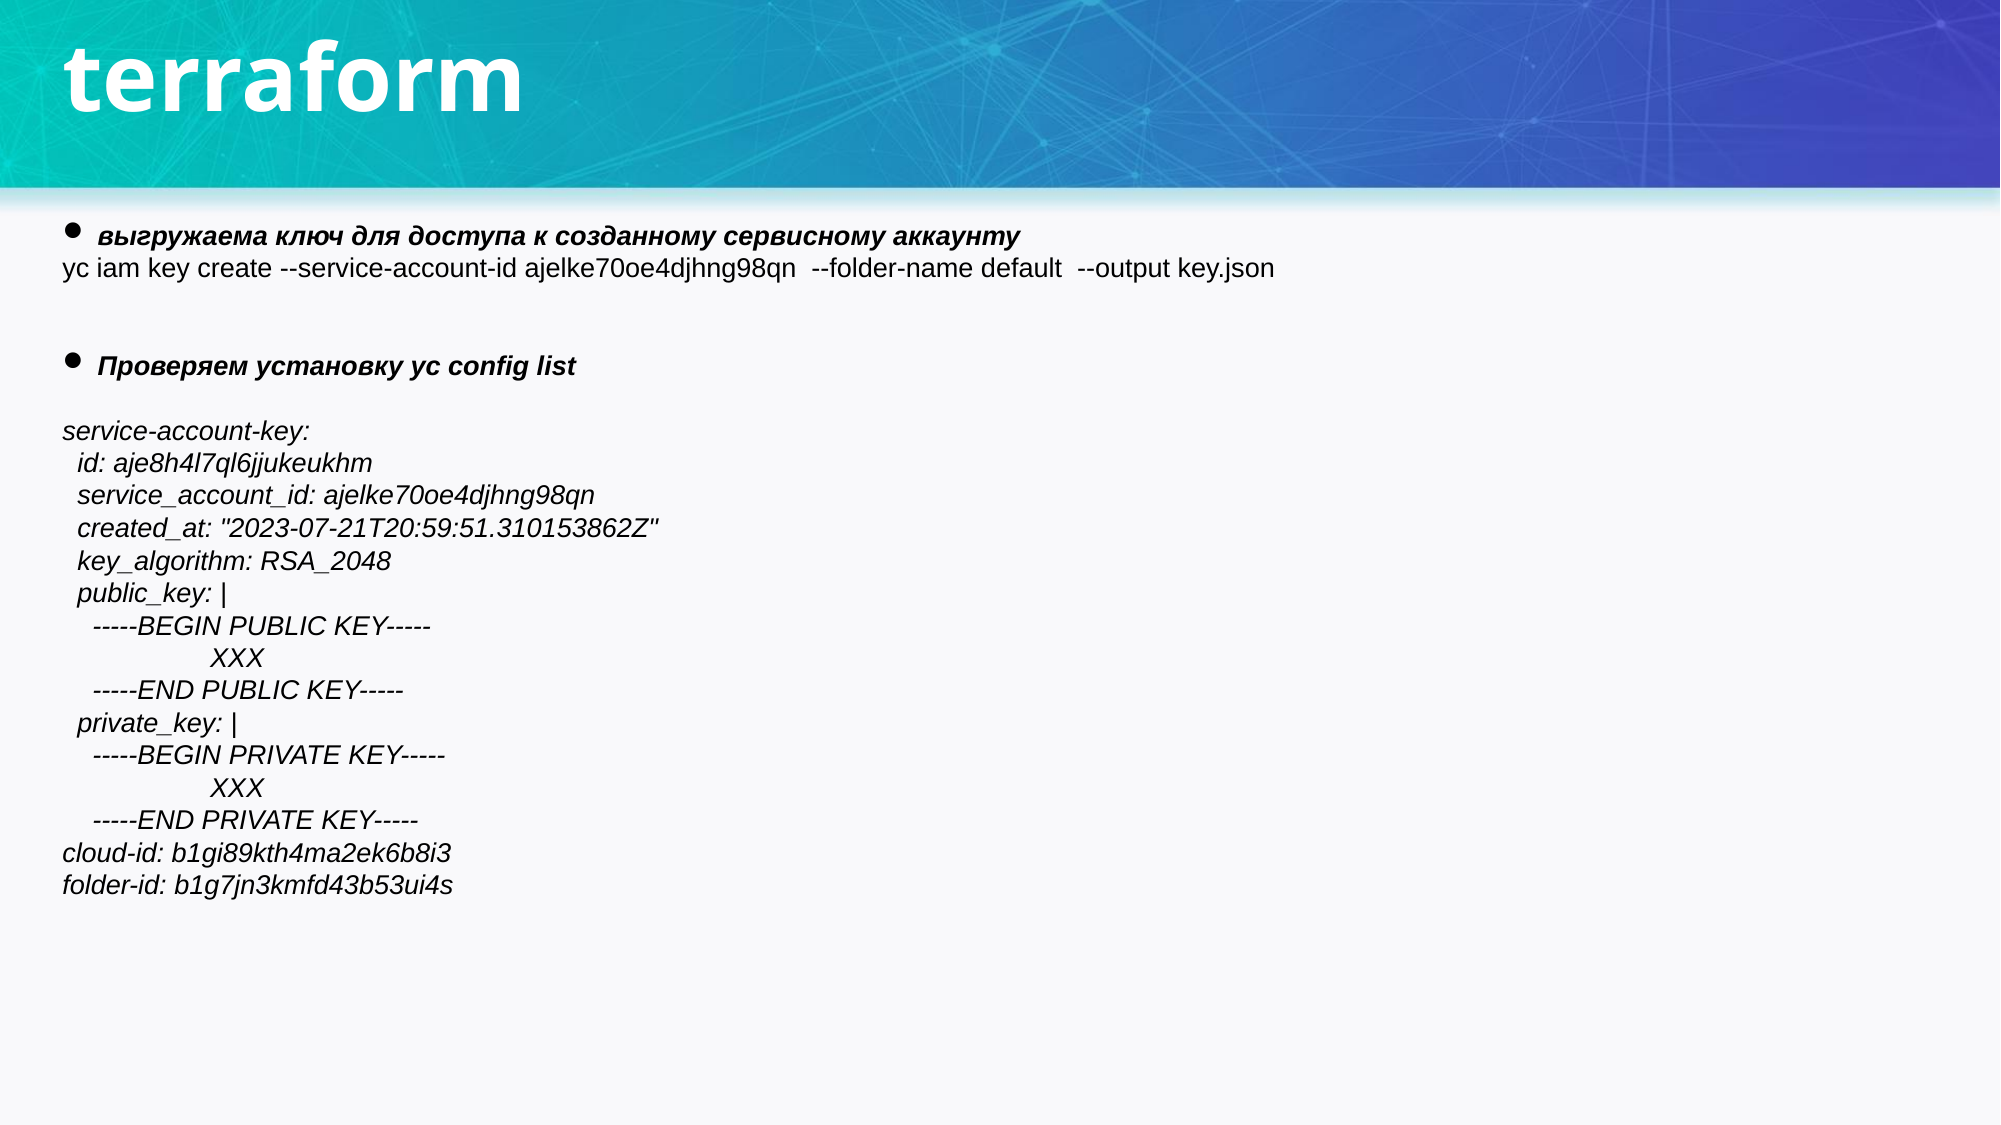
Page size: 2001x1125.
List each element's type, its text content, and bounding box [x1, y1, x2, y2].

text_box выгружаема ключ для доступа к созданному сервисному аккаунту yc iam key create --service-account-id ajelke70oe4djhng98qn --folder-name default --output key.json Проверяем установку yc config list service-account-key: id: aje8h4l7ql6jjukeukhm service_account_id: ajelke70oe4djhng98qn created_at: "2023-07-21T20:59:51.310153862Z" key_algorithm: RSA_2048 public_key: | -----BEGIN PUBLIC KEY----- XXX -----END PUBLIC KEY----- private_key: | -----BEGIN PRIVATE KEY----- XXX -----END PRIVATE KEY----- cloud-id: b1gi89kth4ma2ek6b8i3 folder-id: b1g7jn3kmfd43b53ui4s [47, 203, 1956, 948]
picture [0, 0, 2000, 1125]
text_box terraform [47, 15, 1433, 148]
